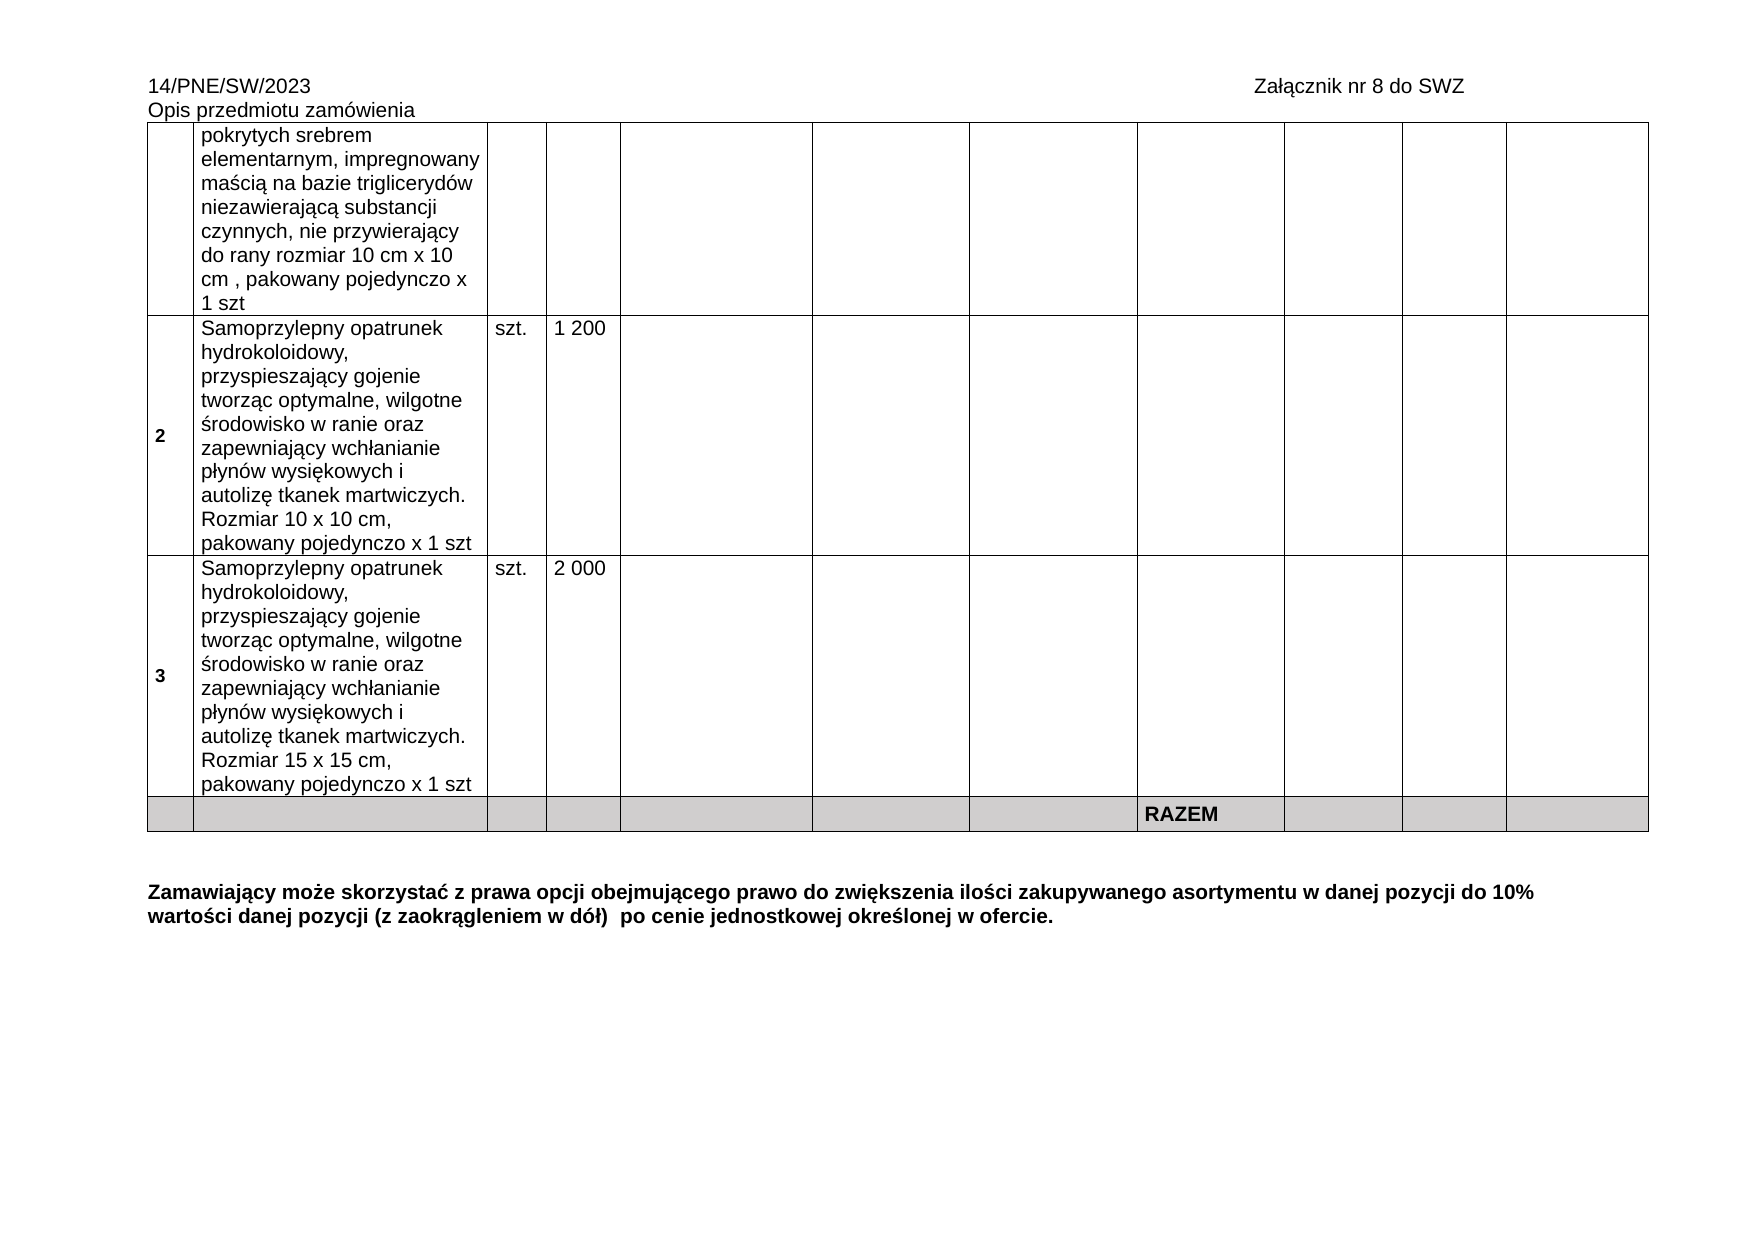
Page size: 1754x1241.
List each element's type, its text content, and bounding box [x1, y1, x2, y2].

table_cell [813, 123, 969, 314]
table_cell [1507, 556, 1648, 796]
table_cell Samoprzylepny opatrunek hydrokoloidowy, przyspieszający gojenie tworząc optymalne, wilgotne środowisko w ranie oraz zapewniający wchłanianie płynów wysiękowych i autolizę tkanek martwiczych. Rozmiar 15 x 15 cm, pakowany pojedynczo x 1 szt [194, 556, 487, 796]
table_cell [148, 123, 193, 314]
table_cell szt. [488, 556, 546, 796]
table_cell [621, 556, 812, 796]
table_cell [1403, 123, 1506, 314]
table_cell [621, 797, 812, 831]
table_cell [488, 797, 546, 831]
table_cell [1138, 556, 1284, 796]
table_cell [970, 797, 1137, 831]
table_cell [621, 316, 812, 555]
table_cell [1138, 123, 1284, 314]
table_cell Samoprzylepny opatrunek hydrokoloidowy, przyspieszający gojenie tworząc optymalne, wilgotne środowisko w ranie oraz zapewniający wchłanianie płynów wysiękowych i autolizę tkanek martwiczych. Rozmiar 10 x 10 cm, pakowany pojedynczo x 1 szt [194, 316, 487, 555]
table_cell pokrytych srebrem elementarnym, impregnowany maścią na bazie triglicerydów niezawierającą substancji czynnych, nie przywierający do rany rozmiar 10 cm x 10 cm , pakowany pojedynczo x 1 szt [194, 123, 487, 314]
table_cell [1403, 316, 1506, 555]
table_cell 3 [148, 556, 193, 796]
text Zamawiający może skorzystać z prawa opcji obejmującego prawo do zwiększenia ilości zakupywanego asortymentu w danej pozycji do 10% wartości danej pozycji (z zaokrągleniem w dół) po cenie jednostkowej określonej w ofercie. [148, 880, 1606, 928]
table_cell [970, 316, 1137, 555]
table_cell [1507, 123, 1648, 314]
table_cell [970, 556, 1137, 796]
table_cell [813, 556, 969, 796]
table_cell [194, 797, 487, 831]
table_cell [148, 797, 193, 831]
table_cell [1507, 316, 1648, 555]
table_cell szt. [488, 316, 546, 555]
table_cell [1507, 797, 1648, 831]
table_cell [813, 316, 969, 555]
table_cell [1138, 316, 1284, 555]
table_cell [1403, 556, 1506, 796]
table_cell [1403, 797, 1506, 831]
table_cell [813, 797, 969, 831]
table_cell [621, 123, 812, 314]
table_cell [488, 123, 546, 314]
table_cell 2 000 [547, 556, 620, 796]
table_cell [1285, 556, 1402, 796]
table_cell [1285, 123, 1402, 314]
table_cell [547, 797, 620, 831]
table_cell RAZEM [1138, 797, 1284, 831]
table_cell 2 [148, 316, 193, 555]
table_cell [1285, 316, 1402, 555]
table_cell [970, 123, 1137, 314]
table_cell [1285, 797, 1402, 831]
table_cell [547, 123, 620, 314]
table_cell 1 200 [547, 316, 620, 555]
